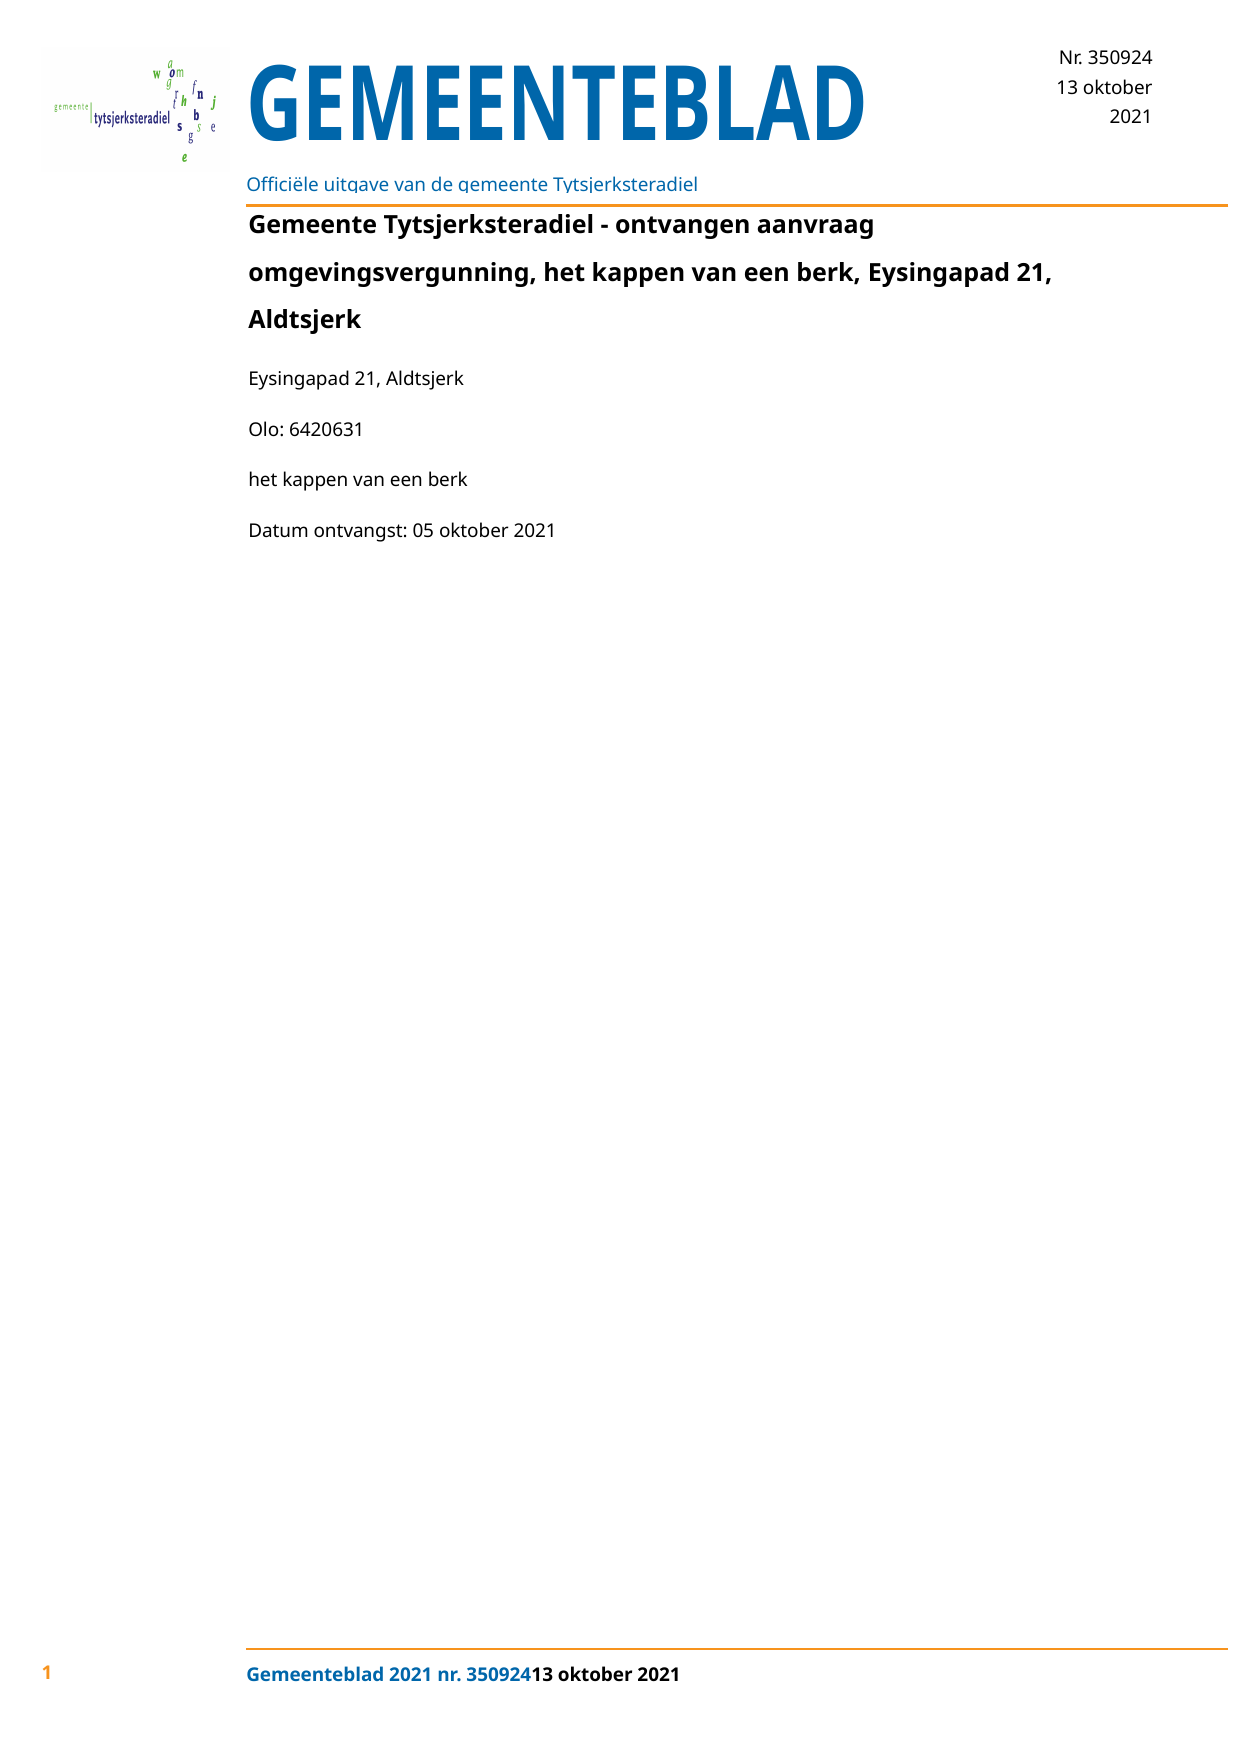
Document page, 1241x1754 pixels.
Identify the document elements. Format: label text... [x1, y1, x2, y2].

text het kappen van een berk [248, 466, 1152, 492]
text Gemeente Tytsjerksteradiel - ontvangen aanvraag omgevingsvergunning, het kappen van een berk, Eysingapad 21, Aldtsjerk [248, 207, 1152, 336]
text Datum ontvangst: 05 oktober 2021 [248, 517, 1152, 542]
text Eysingapad 21, Aldtsjerk [248, 366, 1152, 391]
picture [41, 47, 231, 172]
text Olo: 6420631 [248, 416, 1152, 442]
